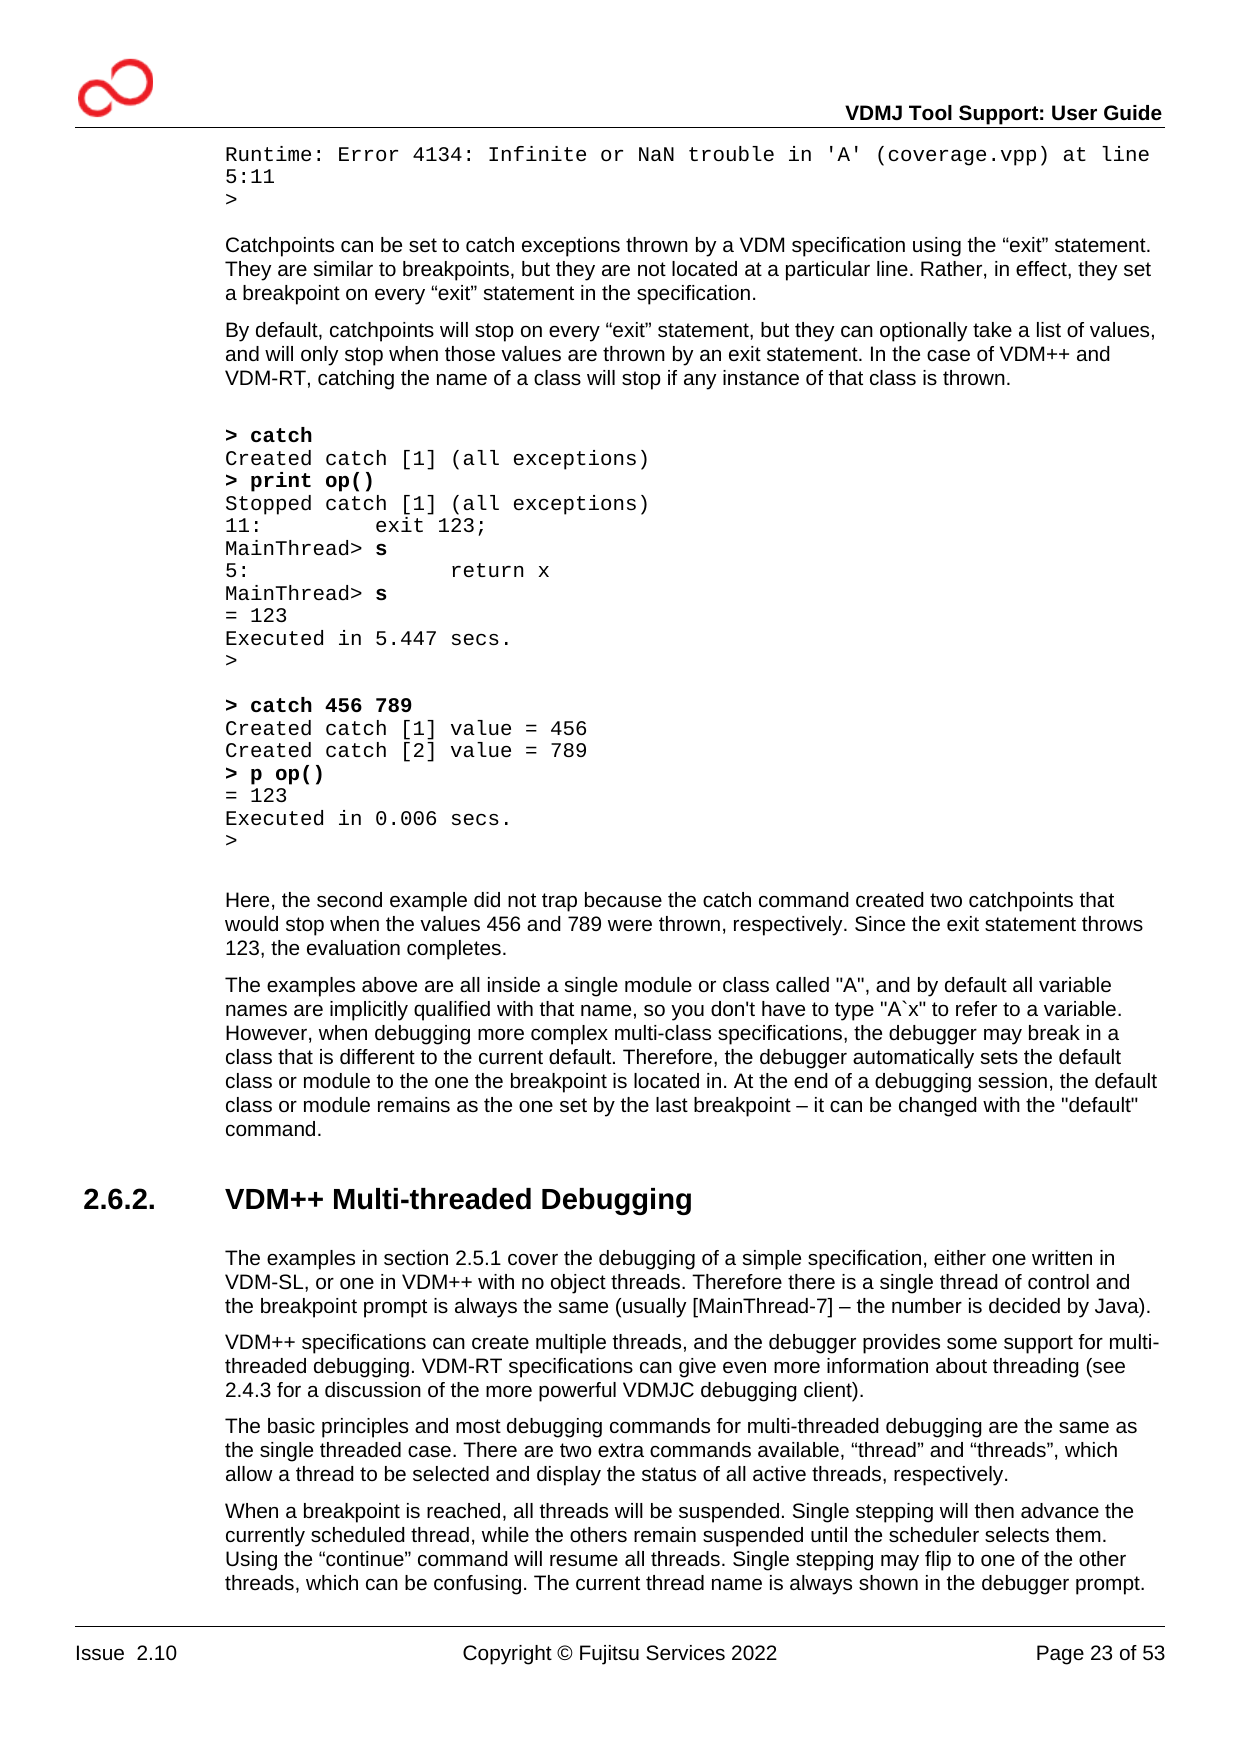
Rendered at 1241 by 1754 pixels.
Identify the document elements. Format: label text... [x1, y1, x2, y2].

text = 123 [225, 605, 1165, 627]
text Runtime: Error 4134: Infinite or NaN trouble in 'A' (coverage.vpp) at line 5:11 [225, 143, 1165, 188]
text > print op() [225, 470, 1165, 492]
text The basic principles and most debugging commands for multi-threaded debugging are the same as the single threaded case. There are two extra commands available, “thread” and “threads”, which allow a thread to be selected and display the status of all active threads, respectively. [225, 1415, 1165, 1487]
text MainThread> s [225, 537, 1165, 560]
subtitle VDM++ Multi-threaded Debugging [75, 1183, 1165, 1216]
text Here, the second example did not trap because the catch command created two catchpoints that would stop when the values 456 and 789 were thrown, respectively. Since the exit statement throws 123, the evaluation completes. [225, 889, 1165, 961]
text Created catch [2] value = 789 [225, 740, 1165, 762]
text > p op() [225, 762, 1165, 785]
text Stopped catch [1] (all exceptions) [225, 492, 1165, 515]
text > [225, 188, 1165, 211]
text Created catch [1] (all exceptions) [225, 447, 1165, 470]
text > catch [225, 425, 1165, 447]
text = 123 [225, 785, 1165, 807]
text > [225, 650, 1165, 672]
text MainThread> s [225, 582, 1165, 605]
text By default, catchpoints will stop on every “exit” statement, but they can optionally take a list of values, and will only stop when those values are thrown by an exit statement. In the case of VDM++ and VDM-RT, catching the name of a class will stop if any instance of that class is thrown. [225, 318, 1165, 390]
text VDM++ specifications can create multiple threads, and the debugger provides some support for multi-threaded debugging. VDM-RT specifications can give even more information about threading (see 2.4.3 for a discussion of the more powerful VDMJC debugging client). [225, 1330, 1165, 1402]
text 5: return x [225, 560, 1165, 582]
text Executed in 5.447 secs. [225, 627, 1165, 650]
text 11: exit 123; [225, 515, 1165, 537]
text Catchpoints can be set to catch exceptions thrown by a VDM specification using the “exit” statement. They are similar to breakpoints, but they are not located at a particular line. Rather, in effect, they set a breakpoint on every “exit” statement in the specification. [225, 233, 1165, 305]
text > [225, 830, 1165, 852]
text Created catch [1] value = 456 [225, 717, 1165, 740]
picture [78, 52, 153, 127]
text When a breakpoint is reached, all threads will be suspended. Single stepping will then advance the currently scheduled thread, while the others remain suspended until the scheduler selects them. Using the “continue” command will resume all threads. Single stepping may flip to one of the other threads, which can be confusing. The current thread name is always shown in the debugger prompt. [225, 1499, 1165, 1595]
text The examples in section 2.5.1 cover the debugging of a simple specification, either one written in VDM-SL, or one in VDM++ with no object threads. Therefore there is a single thread of control and the breakpoint prompt is always the same (usually [MainThread-7] – the number is decided by Java). [225, 1246, 1165, 1318]
text > catch 456 789 [225, 695, 1165, 717]
text The examples above are all inside a single module or class called "A", and by default all variable names are implicitly qualified with that name, so you don't have to type "A`x" to refer to a variable. However, when debugging more complex multi-class specifications, the debugger may break in a class that is different to the current default. Therefore, the debugger automatically sets the default class or module to the one the breakpoint is located in. At the end of a debugging session, the default class or module remains as the one set by the last breakpoint – it can be changed with the "default" command. [225, 973, 1165, 1141]
text Executed in 0.006 secs. [225, 807, 1165, 830]
